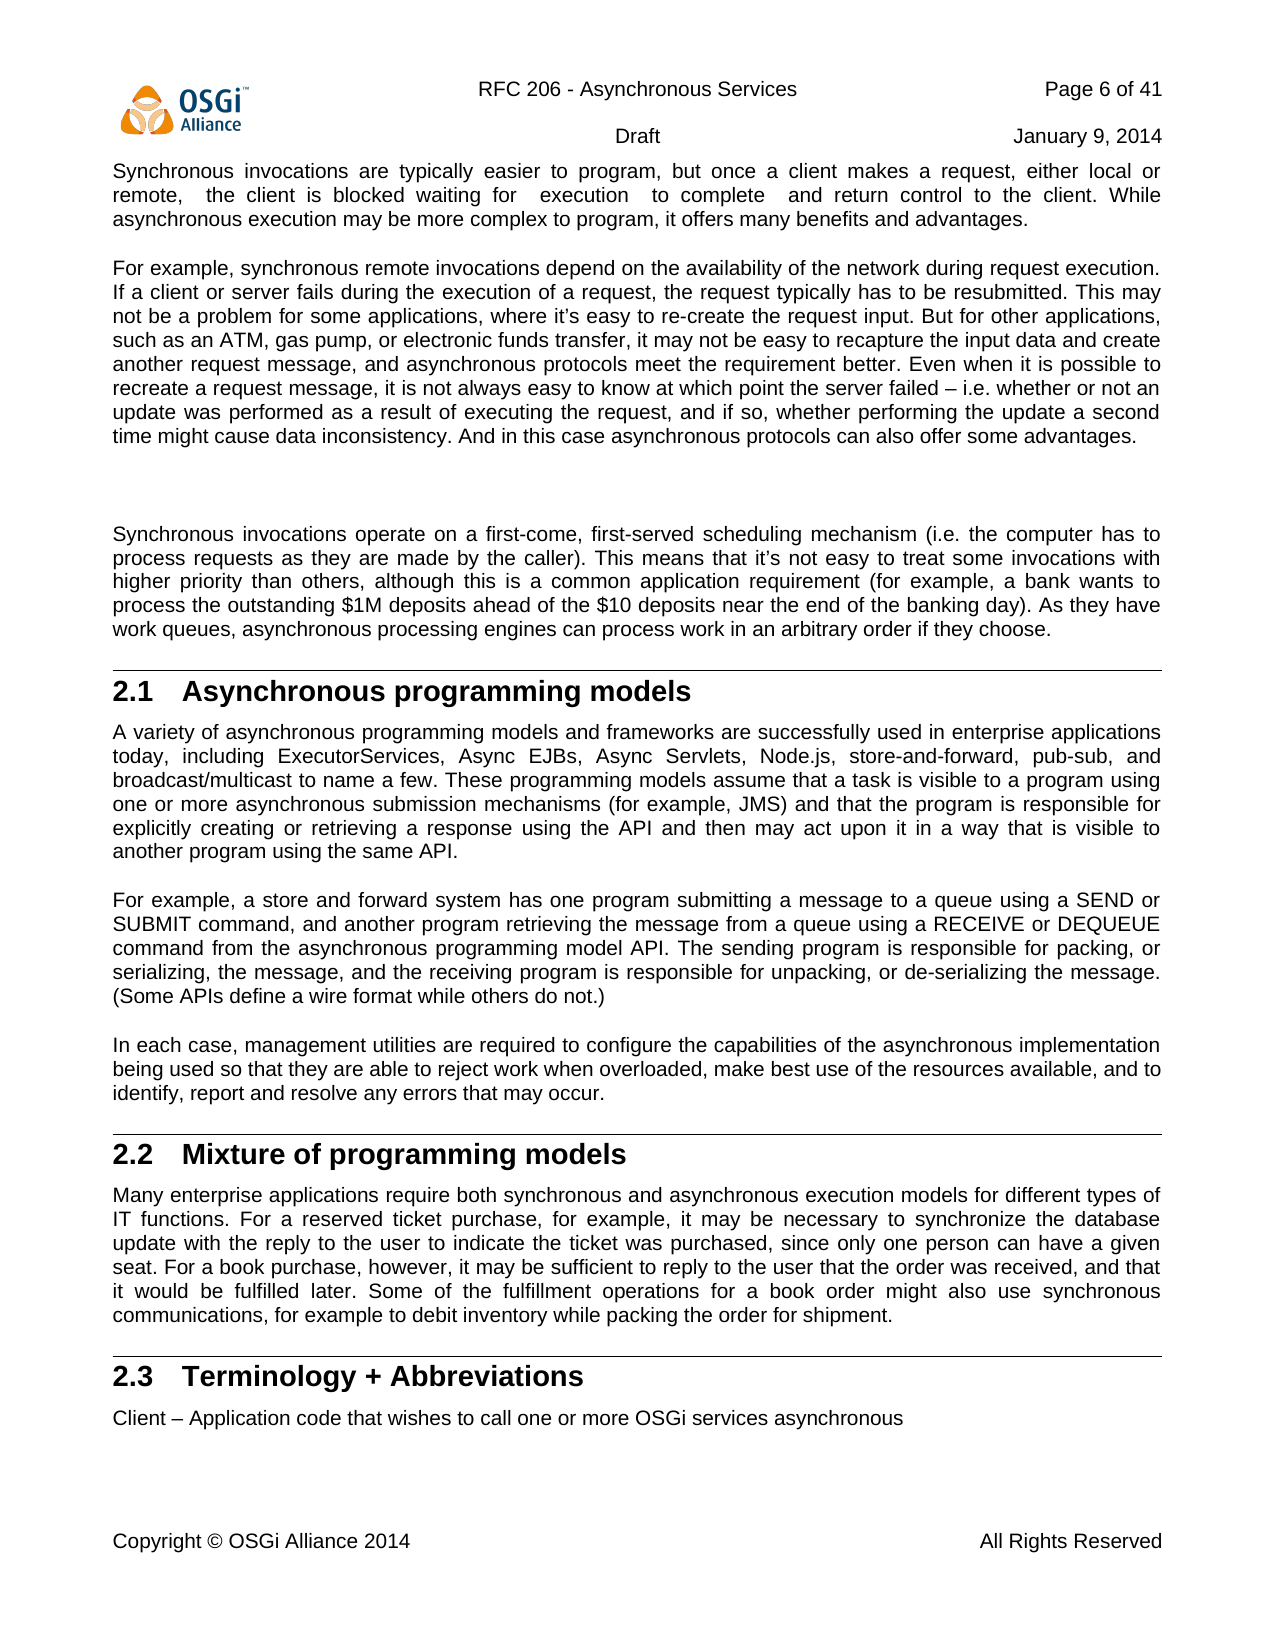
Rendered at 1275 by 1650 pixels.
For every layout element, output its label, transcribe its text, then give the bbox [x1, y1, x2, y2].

picture [113, 78, 257, 142]
text Client – Application code that wishes to call one or more OSGi services asynchronous [112, 1405, 1162, 1429]
subtitle Mixture of programming models [112, 1135, 1162, 1171]
subtitle Asynchronous programming models [112, 671, 1162, 707]
text Many enterprise applications require both synchronous and asynchronous execution models for different types of IT functions. For a reserved ticket purchase, for example, it may be necessary to synchronize the database update with the reply to the user to indicate the ticket was purchased, since only one person can have a given seat. For a book purchase, however, it may be sufficient to reply to the user that the order was received, and that it would be fulfilled later. Some of the fulfillment operations for a book order might also use synchronous communications, for example to debit inventory while packing the order for shipment. [112, 1183, 1162, 1327]
text In each case, management utilities are required to configure the capabilities of the asynchronous implementation being used so that they are able to reject work when overloaded, make best use of the resources available, and to identify, report and resolve any errors that may occur. [112, 1033, 1162, 1105]
text Synchronous invocations are typically easier to program, but once a client makes a request, either local or remote, the client is blocked waiting for execution to complete and return control to the client. While asynchronous execution may be more complex to program, it offers many benefits and advantages. [112, 159, 1162, 231]
subtitle Terminology + Abbreviations [112, 1357, 1162, 1393]
text A variety of asynchronous programming models and frameworks are successfully used in enterprise applications today, including ExecutorServices, Async EJBs, Async Servlets, Node.js, store-and-forward, pub-sub, and broadcast/multicast to name a few. These programming models assume that a task is visible to a program using one or more asynchronous submission mechanisms (for example, JMS) and that the program is responsible for explicitly creating or retrieving a response using the API and then may act upon it in a way that is visible to another program using the same API. [112, 719, 1162, 863]
text Synchronous invocations operate on a first-come, first-served scheduling mechanism (i.e. the computer has to process requests as they are made by the caller). This means that it’s not easy to treat some invocations with higher priority than others, although this is a common application requirement (for example, a bank wants to process the outstanding $1M deposits ahead of the $10 deposits near the end of the banking day). As they have work queues, asynchronous processing engines can process work in an arbitrary order if they choose. [112, 521, 1162, 641]
text For example, synchronous remote invocations depend on the availability of the network during request execution. If a client or server fails during the execution of a request, the request typically has to be resubmitted. This may not be a problem for some applications, where it’s easy to re-create the request input. But for other applications, such as an ATM, gas pump, or electronic funds transfer, it may not be easy to recapture the input data and create another request message, and asynchronous protocols meet the requirement better. Even when it is possible to recreate a request message, it is not always easy to know at which point the server failed – i.e. whether or not an update was performed as a result of executing the request, and if so, whether performing the update a second time might cause data inconsistency. And in this case asynchronous protocols can also offer some advantages. [112, 256, 1162, 447]
text For example, a store and forward system has one program submitting a message to a queue using a SEND or SUBMIT command, and another program retrieving the message from a queue using a RECEIVE or DEQUEUE command from the asynchronous programming model API. The sending program is responsible for packing, or serializing, the message, and the receiving program is responsible for unpacking, or de-serializing the message. (Some APIs define a wire format while others do not.) [112, 888, 1162, 1008]
